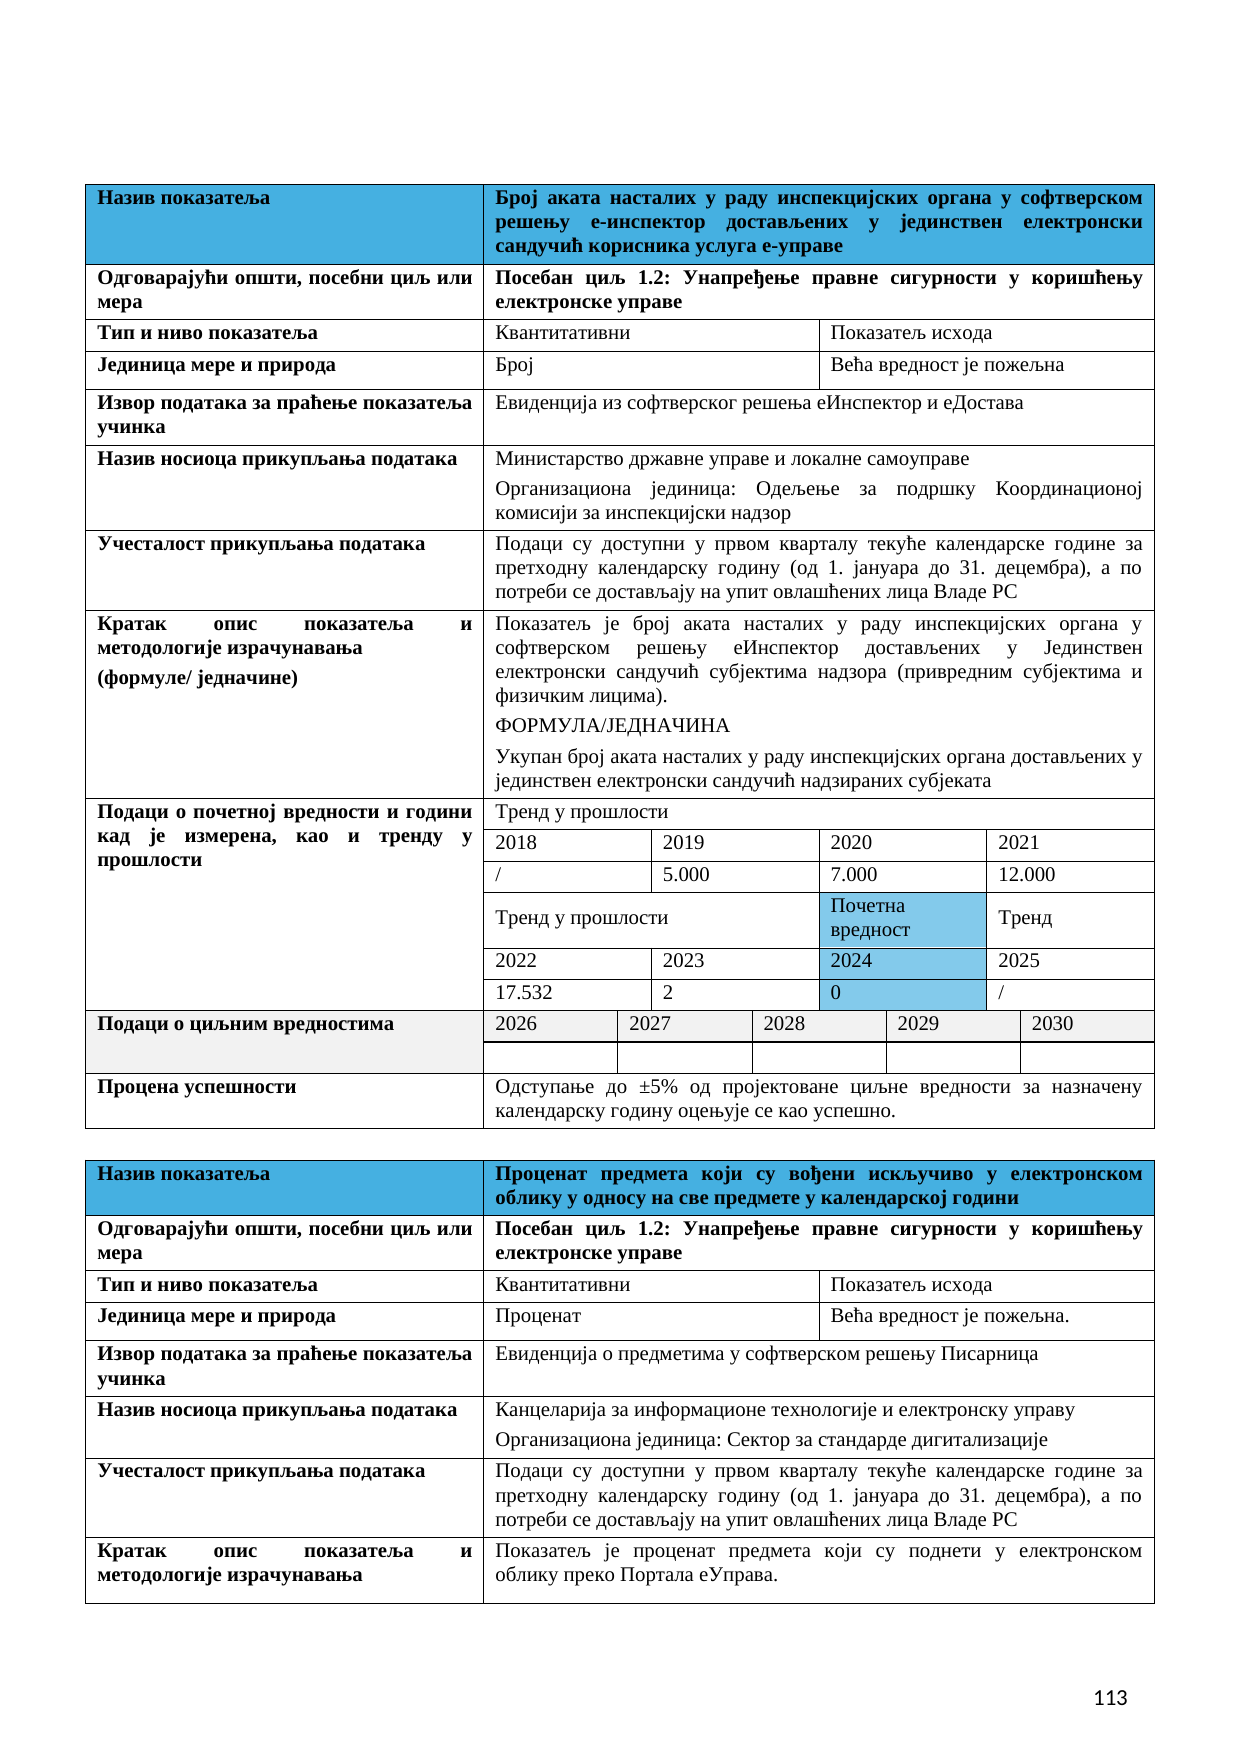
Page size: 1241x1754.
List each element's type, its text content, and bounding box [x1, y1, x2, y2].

table_cell 2019 [652, 830, 819, 861]
table_cell 2030 [1021, 1011, 1154, 1041]
table_cell [1021, 1043, 1154, 1073]
table_cell 2018 [484, 830, 651, 861]
table_cell / [484, 862, 651, 892]
table_cell Тренд у прошлости [484, 799, 1154, 829]
table_cell 2028 [753, 1011, 886, 1041]
table_cell Показатељ исхода [820, 320, 1154, 351]
table_cell 2024 [820, 949, 986, 979]
table_cell 2021 [987, 830, 1154, 861]
table_cell Учесталост прикупљања података [86, 531, 483, 610]
table_header Назив показатеља [86, 1161, 483, 1215]
table_cell Јединица мере и природа [86, 352, 483, 389]
table_cell [484, 1043, 617, 1073]
table_cell 0 [820, 980, 986, 1010]
table_cell Квантитативни [484, 320, 819, 351]
table_cell Већа вредност је пожељна [820, 352, 1154, 389]
table_cell Подаци су доступни у првом кварталу текуће календарске године за претходну календарску годину (од 1. јануара до 31. децембра), а по потреби се достављају на упит овлашћених лица Владе РС [484, 1459, 1154, 1537]
table_cell / [987, 980, 1154, 1010]
table_cell Показатељ исхода [820, 1271, 1154, 1302]
table_cell 2 [652, 980, 819, 1010]
table_cell 12.000 [987, 862, 1154, 892]
table_cell Процена успешности [86, 1074, 483, 1128]
table_cell Квантитативни [484, 1271, 819, 1302]
table_cell Назив носиоца прикупљања података [86, 446, 483, 530]
table_cell Одступање до ±5% од пројектоване циљне вредности за назначену календарску годину оцењује се као успешно. [484, 1074, 1154, 1128]
table_cell 17.532 [484, 980, 651, 1010]
table_cell Кратак опис показатеља и методологије израчунавања [86, 1538, 483, 1603]
table_header Назив показатеља [86, 185, 483, 264]
table_cell Подаци о циљним вредностима [86, 1011, 483, 1073]
table_cell Министарство државне управе и локалне самоуправе Организациона јединица: Одељење за подршку Координационој комисији за инспекцијски надзор [484, 446, 1154, 530]
table_cell Број [484, 352, 819, 389]
table_header Број аката насталих у раду инспекцијских органа у софтверском решењу е-инспектор достављених у јединствен електронски сандучић корисника услуга е-управе [484, 185, 1154, 264]
table_cell [887, 1043, 1020, 1073]
table_cell Извор података за праћење показатеља учинка [86, 390, 483, 444]
table_cell 2025 [987, 949, 1154, 979]
table_cell Показатељ је број аката насталих у раду инспекцијских органа у софтверском решењу еИнспектор достављених у Јединствен електронски сандучић субјектима надзора (привредним субјектима и физичким лицима). ФОРМУЛА/ЈЕДНАЧИНА Укупан број аката насталих у раду инспекцијских органа достављених у јединствен електронски сандучић надзираних субјеката [484, 611, 1154, 798]
table_cell Учесталост прикупљања података [86, 1459, 483, 1537]
table_cell Евиденција из софтверског решења еИнспектор и еДостава [484, 390, 1154, 444]
table_cell Подаци о почетној вредности и години кад је измерена, као и тренду у прошлости [86, 799, 483, 1010]
table_cell Тренд [987, 893, 1154, 947]
table_cell Показатељ је проценат предмета који су поднети у електронском облику преко Портала еУправа. [484, 1538, 1154, 1603]
table_cell Подаци су доступни у првом кварталу текуће календарске године за претходну календарску годину (од 1. јануара до 31. децембра), а по потреби се достављају на упит овлашћених лица Владе РС [484, 531, 1154, 610]
table_cell Извор података за праћење показатеља учинка [86, 1341, 483, 1396]
table_cell Јединица мере и природа [86, 1303, 483, 1340]
table_cell 2023 [652, 949, 819, 979]
table_cell Почетна вредност [820, 893, 986, 947]
table_cell 5.000 [652, 862, 819, 892]
table_cell [753, 1043, 886, 1073]
table_cell Посебан циљ 1.2: Унапређење правне сигурности у коришћењу електронске управе [484, 265, 1154, 319]
table_cell 2020 [820, 830, 986, 861]
table_cell Одговарајући општи, посебни циљ или мера [86, 265, 483, 319]
table_cell Тип и ниво показатеља [86, 320, 483, 351]
table_cell 2027 [618, 1011, 752, 1041]
table_cell Тренд у прошлости [484, 893, 819, 947]
table_cell 2022 [484, 949, 651, 979]
table_cell 2029 [887, 1011, 1020, 1041]
table_cell 2026 [484, 1011, 617, 1041]
table_cell 7.000 [820, 862, 986, 892]
table_cell [618, 1043, 752, 1073]
table_cell Проценат [484, 1303, 819, 1340]
table_header Проценат предмета који су вођени искључиво у електронском облику у односу на све предмете у календарској години [484, 1161, 1154, 1215]
table_cell Назив носиоца прикупљања података [86, 1397, 483, 1457]
table_cell Тип и ниво показатеља [86, 1271, 483, 1302]
table_cell Посебан циљ 1.2: Унапређење правне сигурности у коришћењу електронске управе [484, 1216, 1154, 1270]
table_cell Кратак опис показатеља и методологије израчунавања (формуле/ једначине) [86, 611, 483, 798]
table_cell Евиденција о предметима у софтверском решењу Писарница [484, 1341, 1154, 1396]
table_cell Канцеларија за информационе технологије и електронску управу Организациона јединица: Сектор за стандарде дигитализације [484, 1397, 1154, 1457]
table_cell Већа вредност је пожељна. [820, 1303, 1154, 1340]
table_cell Одговарајући општи, посебни циљ или мера [86, 1216, 483, 1270]
